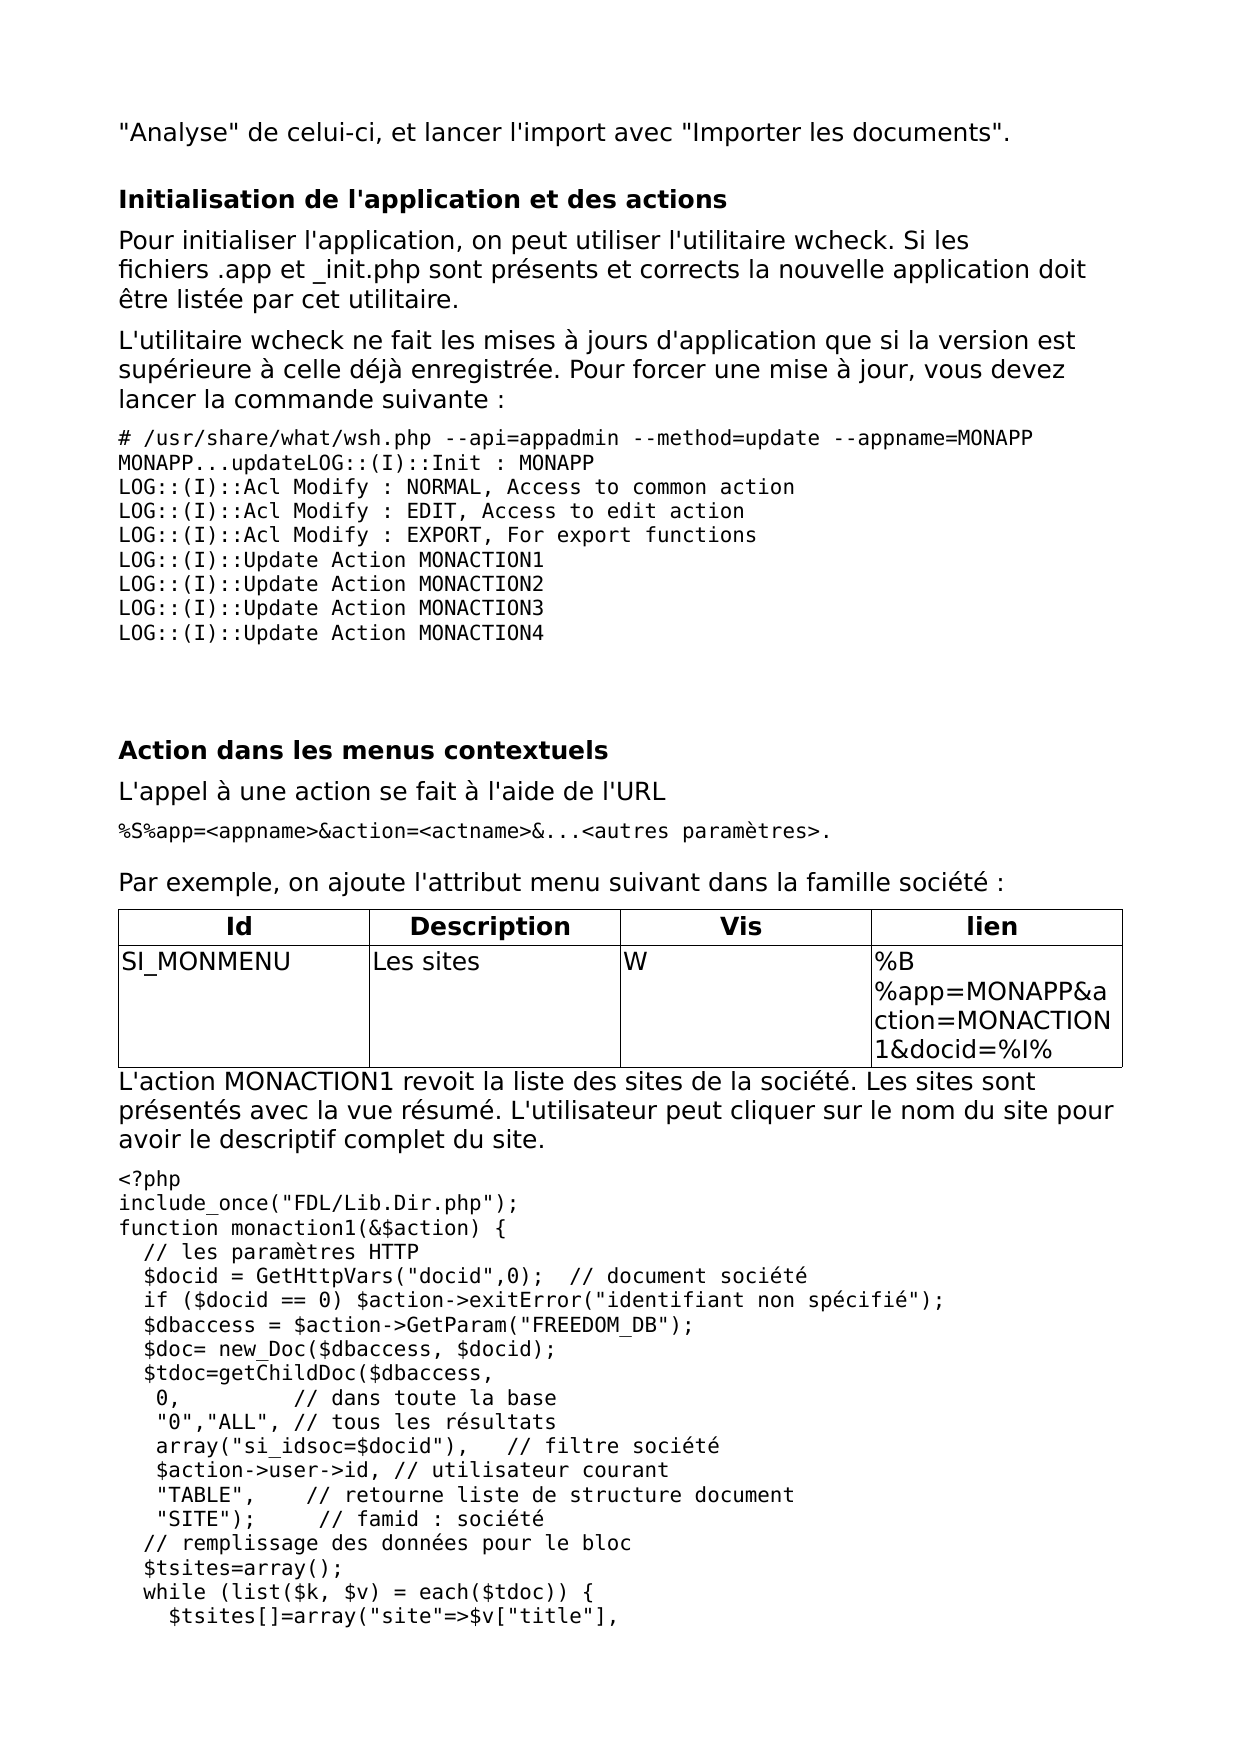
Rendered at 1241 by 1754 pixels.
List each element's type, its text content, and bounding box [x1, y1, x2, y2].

text Par exemple, on ajoute l'attribut menu suivant dans la famille société : [118, 868, 1122, 897]
table_cell Les sites [370, 946, 620, 1067]
text %S%app=<appname>&action=<actname>&...<autres paramètres>. [118, 819, 1122, 868]
table_header Vis [621, 910, 871, 944]
table_header Description [370, 910, 620, 944]
subtitle Action dans les menus contextuels [118, 736, 1122, 765]
table_cell W [621, 946, 871, 1067]
table_cell %B%app=MONAPP&action=MONACTION1&docid=%I% [872, 946, 1122, 1067]
text # /usr/share/what/wsh.php --api=appadmin --method=update --appname=MONAPP MONAPP...updateLOG::(I)::Init : MONAPP LOG::(I)::Acl Modify : NORMAL, Access to common action LOG::(I)::Acl Modify : EDIT, Access to edit action LOG::(I)::Acl Modify : EXPORT, For export functions LOG::(I)::Update Action MONACTION1 LOG::(I)::Update Action MONACTION2 LOG::(I)::Update Action MONACTION3 LOG::(I)::Update Action MONACTION4 [118, 426, 1122, 669]
subtitle Initialisation de l'application et des actions [118, 185, 1122, 214]
text L'utilitaire wcheck ne fait les mises à jours d'application que si la version est supérieure à celle déjà enregistrée. Pour forcer une mise à jour, vous devez lancer la commande suivante : [118, 326, 1122, 414]
table_header Id [119, 910, 369, 944]
text L'action MONACTION1 revoit la liste des sites de la société. Les sites sont présentés avec la vue résumé. L'utilisateur peut cliquer sur le nom du site pour avoir le descriptif complet du site. [118, 1068, 1122, 1155]
text <?php include_once("FDL/Lib.Dir.php"); function monaction1(&$action) { // les paramètres HTTP $docid = GetHttpVars("docid",0); // document société if ($docid == 0) $action->exitError("identifiant non spécifié"); $dbaccess = $action->GetParam("FREEDOM_DB"); $doc= new_Doc($dbaccess, $docid); $tdoc=getChildDoc($dbaccess, 0, // dans toute la base "0","ALL", // tous les résultats array("si_idsoc=$docid"), // filtre société $action->user->id, // utilisateur courant "TABLE", // retourne liste de structure document "SITE"); // famid : société // remplissage des données pour le bloc $tsites=array(); while (list($k, $v) = each($tdoc)) { $tsites[]=array("site"=>$v["title"], [118, 1167, 1122, 1628]
table_cell SI_MONMENU [119, 946, 369, 1067]
text L'appel à une action se fait à l'aide de l'URL [118, 777, 1122, 807]
table_header lien [872, 910, 1122, 944]
text Pour initialiser l'application, on peut utiliser l'utilitaire wcheck. Si les fichiers .app et _init.php sont présents et corrects la nouvelle application doit être listée par cet utilitaire. [118, 226, 1122, 314]
text "Analyse" de celui-ci, et lancer l'import avec "Importer les documents". [118, 118, 1122, 147]
